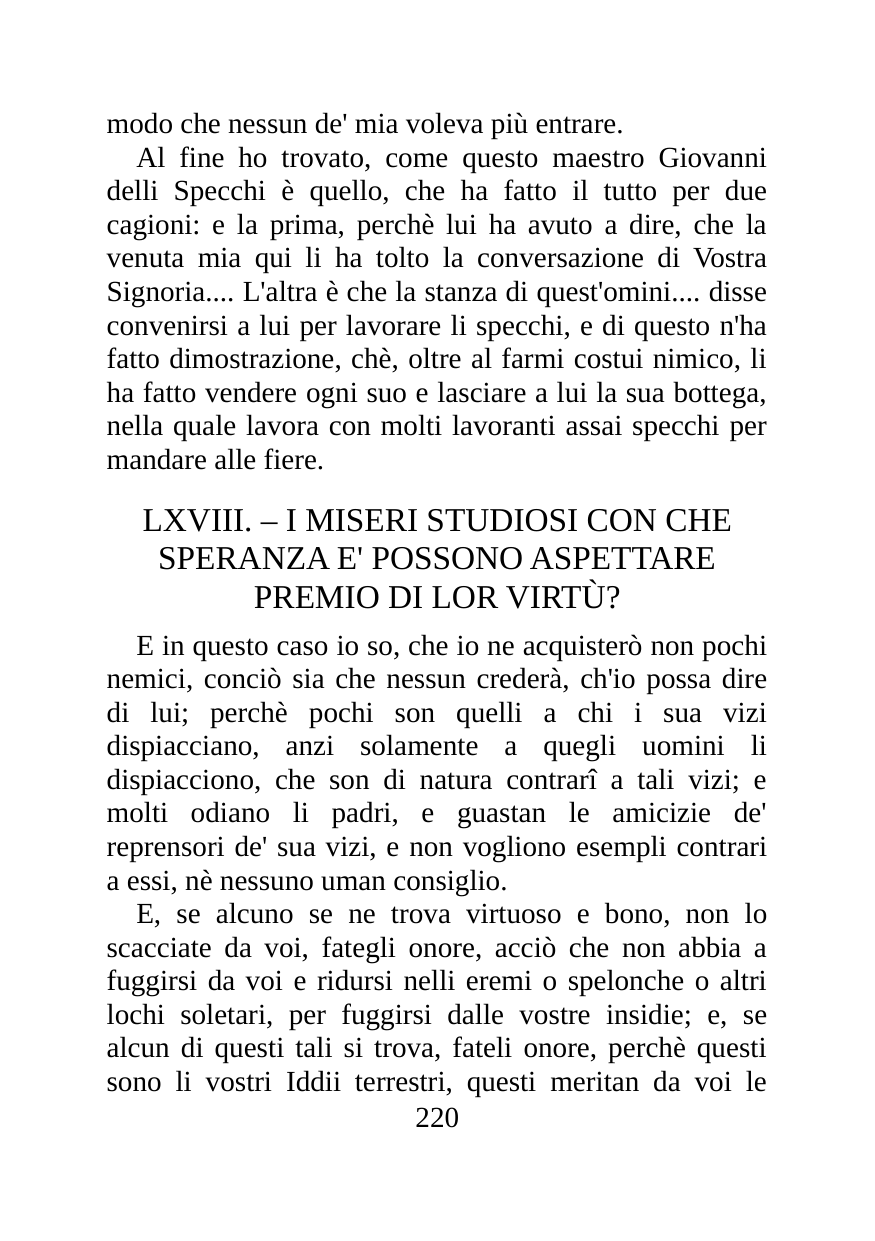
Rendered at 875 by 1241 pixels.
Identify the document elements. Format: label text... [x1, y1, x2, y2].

text E in questo caso io so, che io ne acquisterò non pochi nemici, conciò sia che nessun crederà, ch'io possa dire di lui; perchè pochi son quelli a chi i sua vizi dispiacciano, anzi solamente a quegli uomini li dispiacciono, che son di natura contrarî a tali vizi; e molti odiano li padri, e guastan le amicizie de' reprensori de' sua vizi, e non vogliono esempli contrari a essi, nè nessuno uman consiglio. [106, 628, 768, 896]
text Al fine ho trovato, come questo maestro Giovanni delli Specchi è quello, che ha fatto il tutto per due cagioni: e la prima, perchè lui ha avuto a dire, che la venuta mia qui li ha tolto la conversazione di Vostra Signoria.... L'altra è che la stanza di quest'omini.... disse convenirsi a lui per lavorare li specchi, e di questo n'ha fatto dimostrazione, chè, oltre al farmi costui nimico, li ha fatto vendere ogni suo e lasciare a lui la sua bottega, nella quale lavora con molti lavoranti assai specchi per mandare alle fiere. [106, 140, 768, 475]
text modo che nessun de' mia voleva più entrare. [106, 106, 768, 140]
subtitle LXVIII. ‒ I MISERI STUDIOSI CON CHE SPERANZA E' POSSONO ASPETTARE PREMIO DI LOR VIRTÙ? [106, 500, 768, 615]
text E, se alcuno se ne trova virtuoso e bono, non lo scacciate da voi, fategli onore, acciò che non abbia a fuggirsi da voi e ridursi nelli eremi o spelonche o altri lochi soletari, per fuggirsi dalle vostre insidie; e, se alcun di questi tali si trova, fateli onore, perchè questi sono li vostri Iddii terrestri, questi meritan da voi le [106, 896, 768, 1097]
